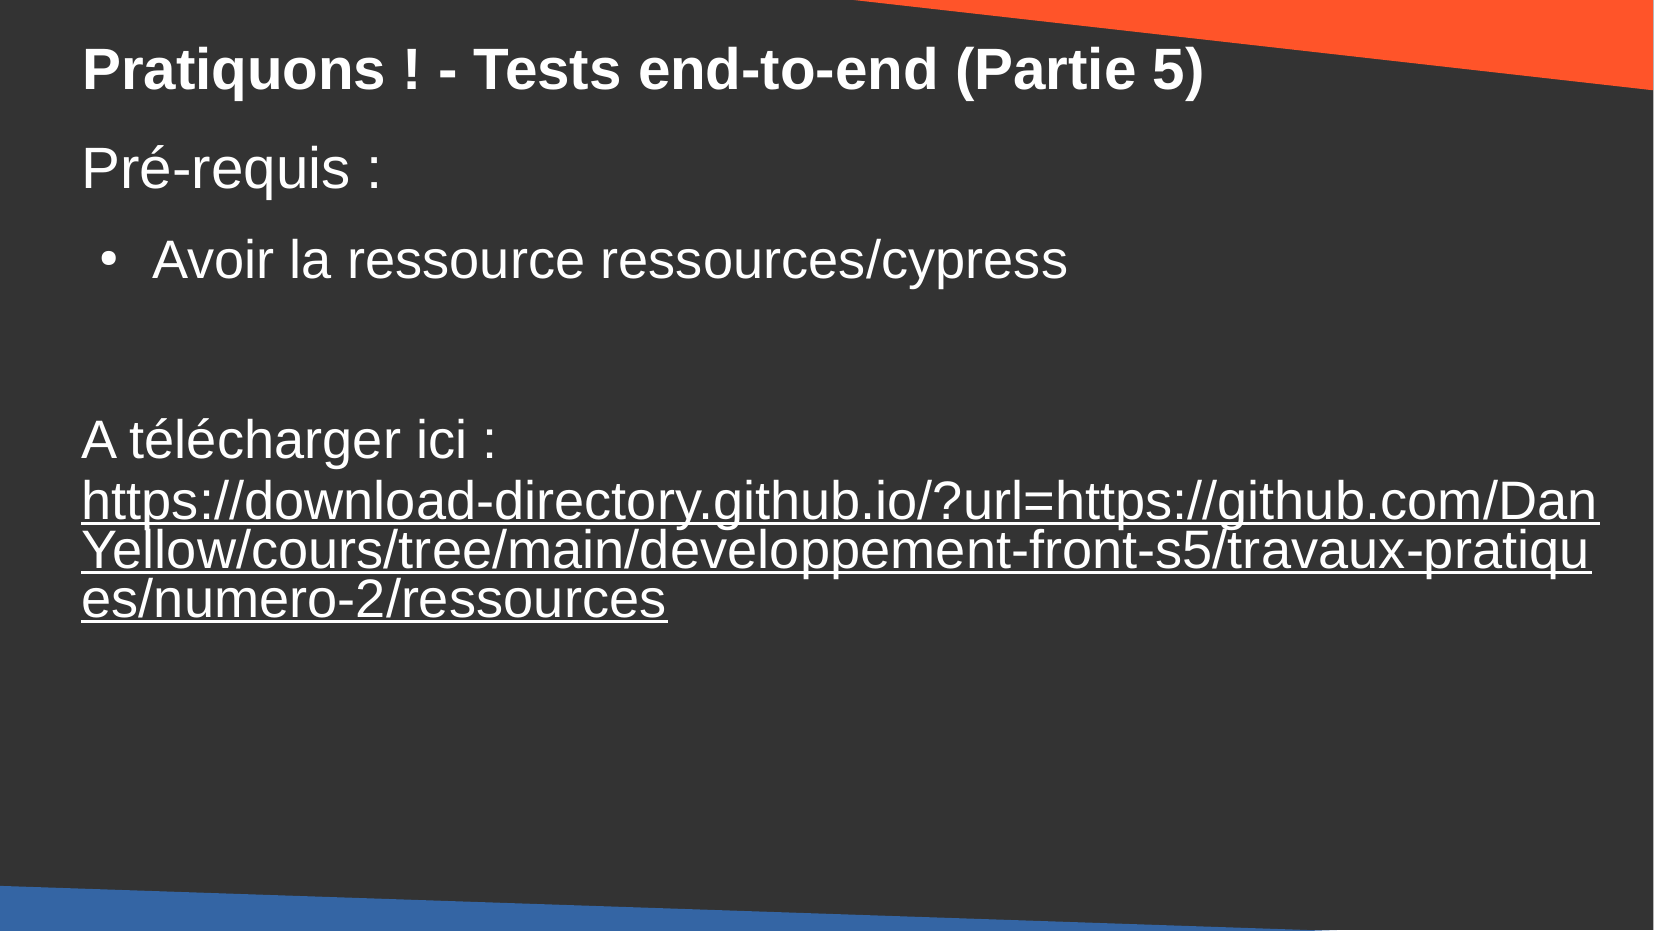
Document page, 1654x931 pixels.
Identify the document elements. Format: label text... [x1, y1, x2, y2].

text_box [0, 885, 1337, 931]
text_box [853, 0, 1653, 91]
list Pré-requis : Avoir la ressource ressources/cypress A télécharger ici : https://download-directory.github.io/?url=https://github.com/DanYellow/cours/tree/main/developpement-front-s5/travaux-pratiques/numero-2/ressources [81, 135, 1621, 662]
title Pratiquons ! - Tests end-to-end (Partie 5) [82, 37, 1571, 114]
